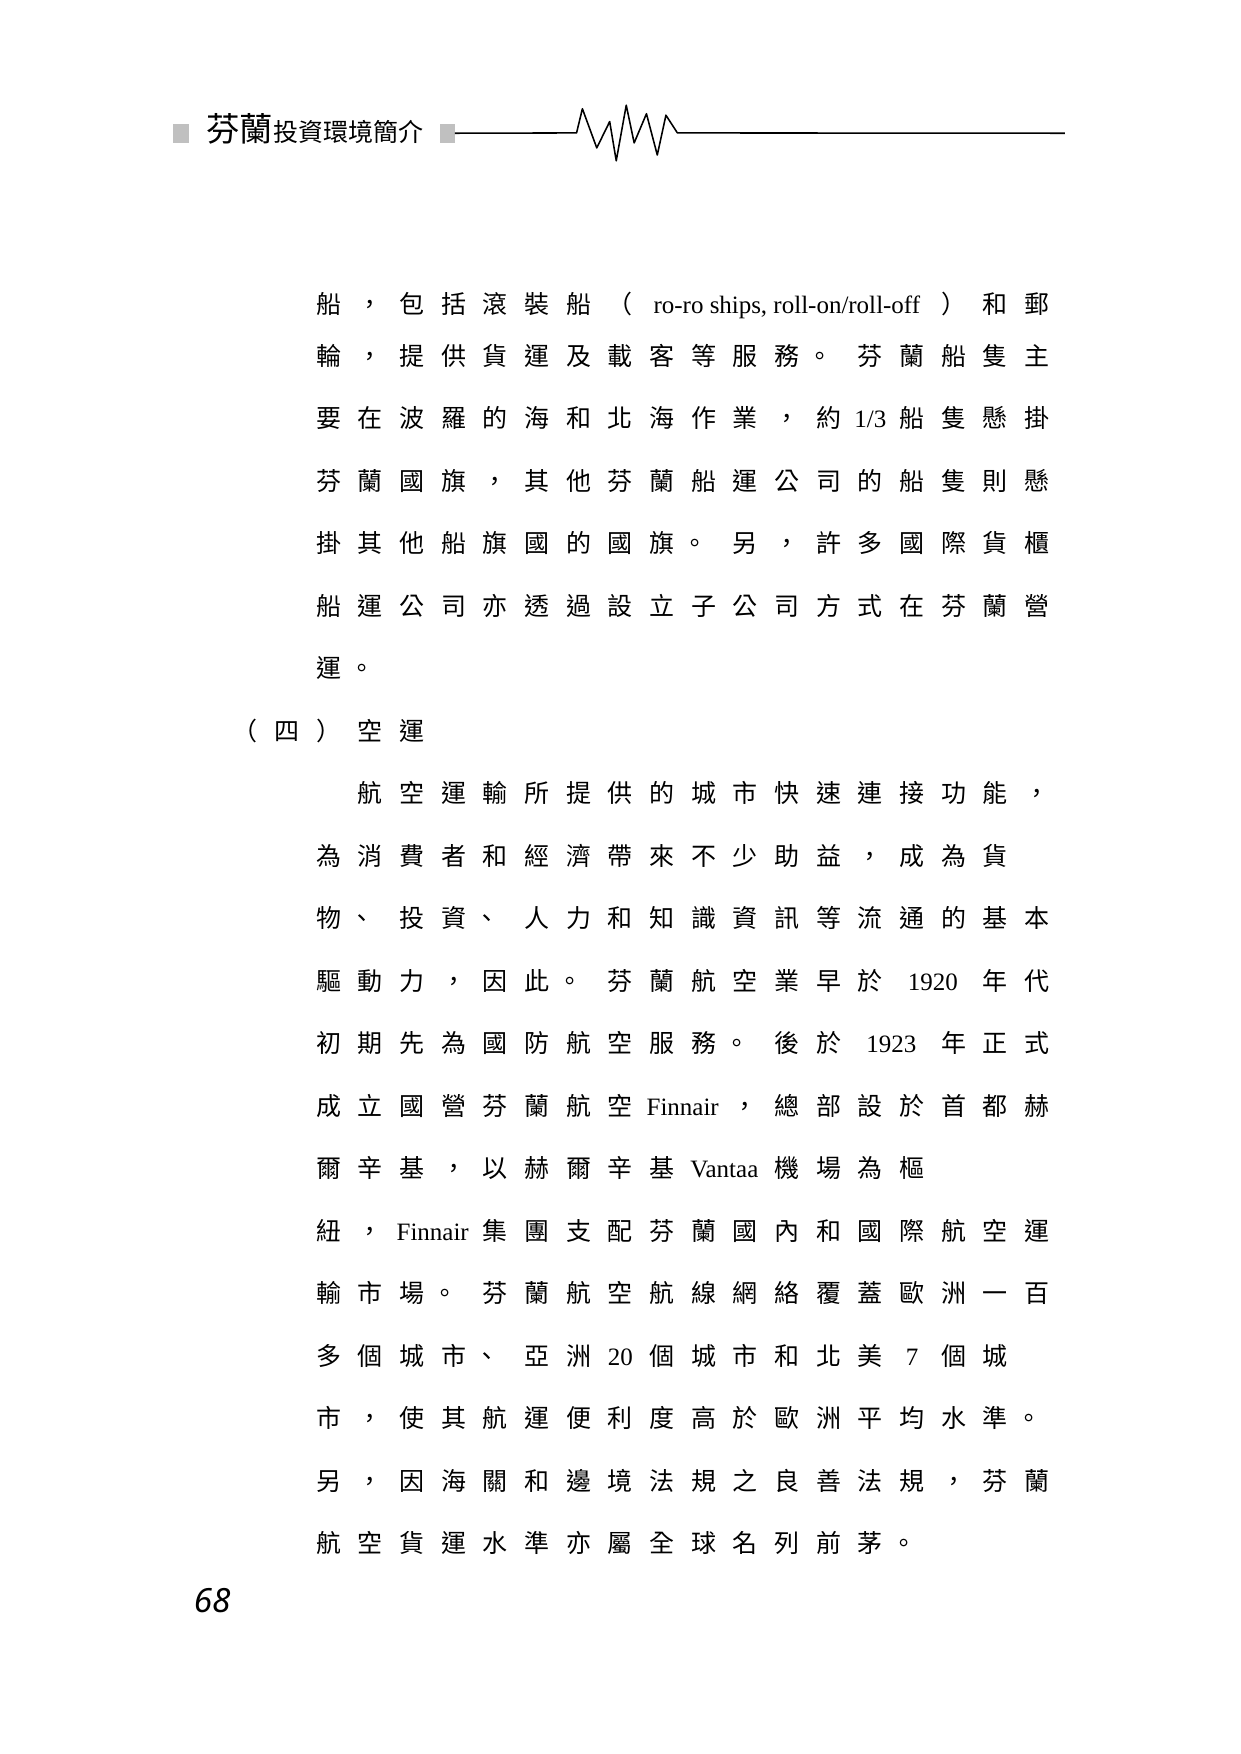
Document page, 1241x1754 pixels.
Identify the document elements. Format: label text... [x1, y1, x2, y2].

text 航空運輸所提供的城市快速連接功能，為消費者和經濟帶來不少助益，成為貨物、投資、人力和知識資訊等流通的基本驅動力，因此。芬蘭航空業早於1920年代初期先為國防航空服務。後於1923年正式成立國營芬蘭航空Finnair，總部設於首都赫爾辛基，以赫爾辛基Vantaa機場為樞紐，Finnair集團支配芬蘭國內和國際航空運輸市場。芬蘭航空航線網絡覆蓋歐洲一百多個城市、亞洲20個城市和北美7個城市，使其航運便利度高於歐洲平均水準。另，因海關和邊境法規之良善法規，芬蘭航空貨運水準亦屬全球名列前茅。 [281, 750, 1058, 1563]
text 船，包括滾裝船（ro-ro ships, roll-on/roll-off）和郵輪，提供貨運及載客等服務。芬蘭船隻主要在波羅的海和北海作業，約1/3船隻懸掛芬蘭國旗，其他芬蘭船運公司的船隻則懸掛其他船旗國的國旗。另，許多國際貨櫃船運公司亦透過設立子公司方式在芬蘭營運。 [281, 250, 1058, 688]
text （四）空運 [207, 688, 1058, 750]
